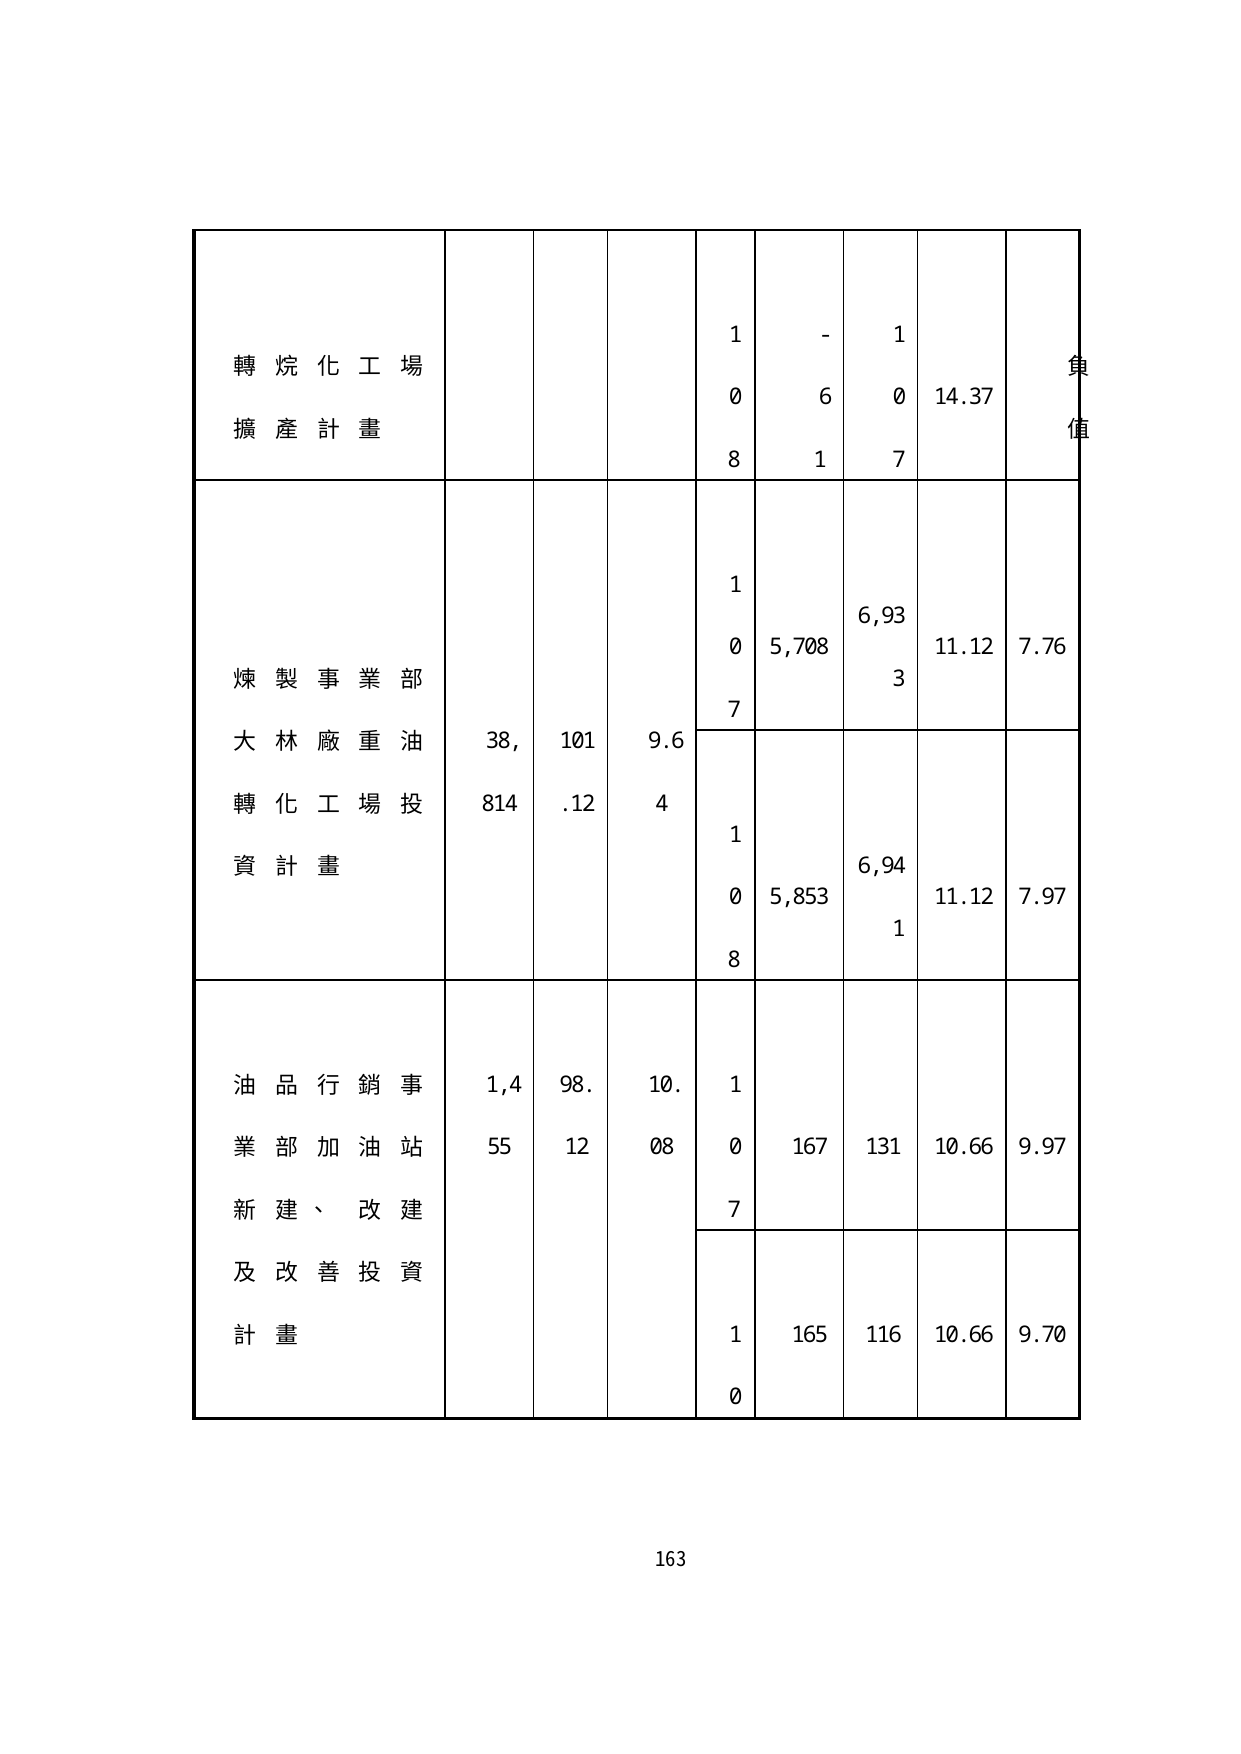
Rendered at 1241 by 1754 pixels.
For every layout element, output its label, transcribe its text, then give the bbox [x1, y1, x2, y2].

table_cell 14.37 [918, 231, 1005, 479]
table_cell 9.70 [1007, 1231, 1078, 1417]
table_cell 9.64 [608, 481, 695, 979]
table_cell 負值 [1007, 231, 1078, 479]
table_cell -61 [756, 231, 843, 479]
table_cell 5,708 [756, 481, 843, 729]
table_cell 9.97 [1007, 981, 1078, 1229]
table_cell 108 [697, 731, 754, 979]
table_cell 轉烷化工場擴產計畫 [196, 231, 444, 479]
table_cell [608, 231, 695, 479]
table_cell 10.66 [918, 981, 1005, 1229]
table_cell [534, 231, 607, 479]
table_cell [446, 231, 533, 479]
table_cell 101.12 [534, 481, 607, 979]
table_cell 165 [756, 1231, 843, 1417]
table_cell 131 [844, 981, 917, 1229]
table_cell 11.12 [918, 481, 1005, 729]
table_cell 6,941 [844, 731, 917, 979]
table_cell 11.12 [918, 731, 1005, 979]
table_cell 107 [697, 481, 754, 729]
table_cell 10 [697, 1231, 754, 1417]
table_cell 10.08 [608, 981, 695, 1417]
table_cell 7.97 [1007, 731, 1078, 979]
table_cell 6,933 [844, 481, 917, 729]
table_cell 107 [697, 981, 754, 1229]
table_cell 98.12 [534, 981, 607, 1417]
table_cell 7.76 [1007, 481, 1078, 729]
table_cell 167 [756, 981, 843, 1229]
table_cell 107 [844, 231, 917, 479]
table_cell 1,455 [446, 981, 533, 1417]
table_cell 煉製事業部大林廠重油轉化工場投資計畫 [196, 481, 444, 979]
table_cell 108 [697, 231, 754, 479]
table_cell 5,853 [756, 731, 843, 979]
table_cell 10.66 [918, 1231, 1005, 1417]
table_cell 38,814 [446, 481, 533, 979]
table_cell 116 [844, 1231, 917, 1417]
table_cell 油品行銷事業部加油站新建、改建及改善投資計畫 [196, 981, 444, 1417]
